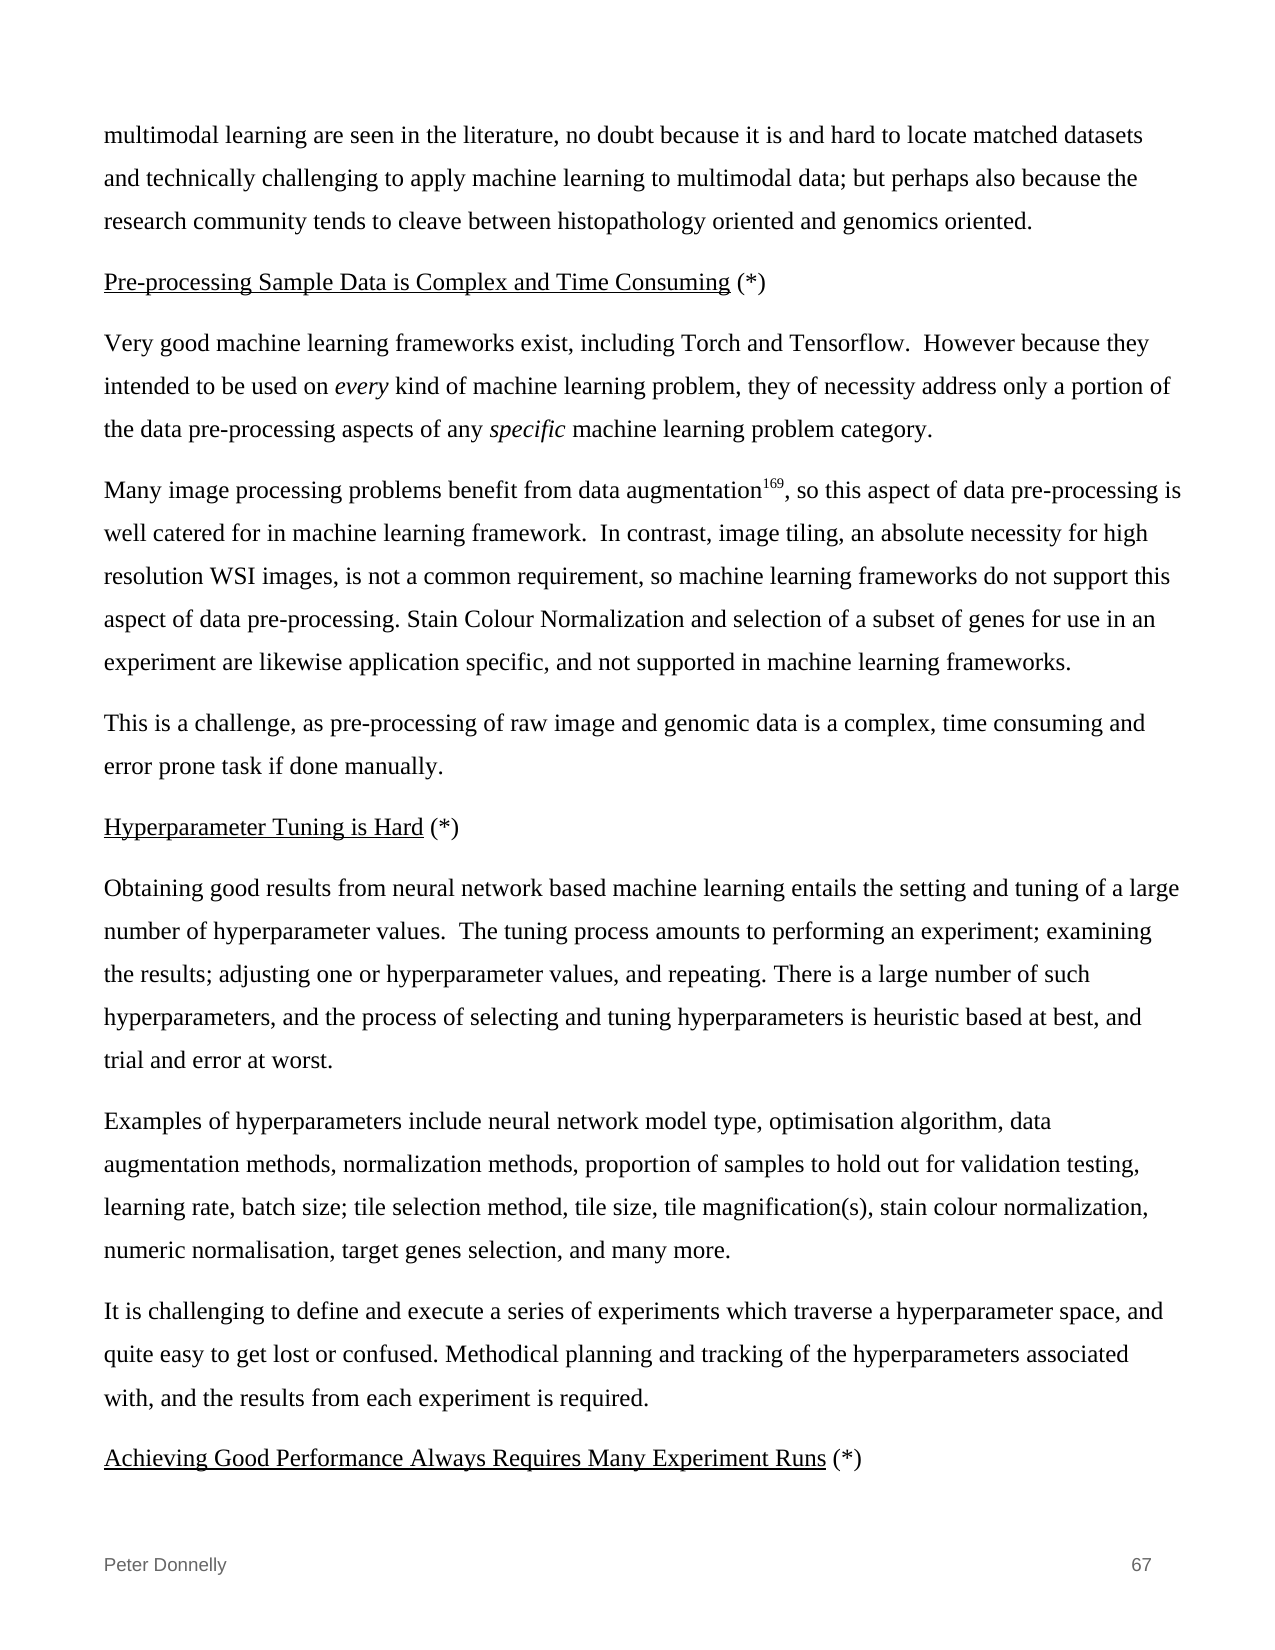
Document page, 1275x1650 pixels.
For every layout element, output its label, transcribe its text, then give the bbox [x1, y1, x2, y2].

text Examples of hyperparameters include neural network model type, optimisation algorithm, data augmentation methods, normalization methods, proportion of samples to hold out for validation testing, learning rate, batch size; tile selection method, tile size, tile magnification(s), stain colour normalization, numeric normalisation, target genes selection, and many more. [103, 1106, 1181, 1264]
text Hyperparameter Tuning is Hard (*) [103, 812, 1181, 841]
text It is challenging to define and execute a series of experiments which traverse a hyperparameter space, and quite easy to get lost or confused. Methodical planning and tracking of the hyperparameters associated with, and the results from each experiment is required. [103, 1296, 1181, 1411]
text multimodal learning are seen in the literature, no doubt because it is and hard to locate matched datasets and technically challenging to apply machine learning to multimodal data; but perhaps also because the research community tends to cleave between histopathology oriented and genomics oriented. [103, 120, 1181, 235]
text Achieving Good Performance Always Requires Many Experiment Runs (*) [103, 1443, 1181, 1472]
text Pre-processing Sample Data is Complex and Time Consuming (*) [103, 267, 1181, 296]
text Very good machine learning frameworks exist, including Torch and Tensorflow. However because they intended to be used on every kind of machine learning problem, they of necessity address only a portion of the data pre-processing aspects of any specific machine learning problem category. [103, 328, 1181, 443]
text Many image processing problems benefit from data augmentation, so this aspect of data pre-processing is well catered for in machine learning framework. In contrast, image tiling, an absolute necessity for high resolution WSI images, is not a common requirement, so machine learning frameworks do not support this aspect of data pre-processing. Stain Colour Normalization and selection of a subset of genes for use in an experiment are likewise application specific, and not supported in machine learning frameworks. [103, 475, 1181, 676]
text Obtaining good results from neural network based machine learning entails the setting and tuning of a large number of hyperparameter values. The tuning process amounts to performing an experiment; examining the results; adjusting one or hyperparameter values, and repeating. There is a large number of such hyperparameters, and the process of selecting and tuning hyperparameters is heuristic based at best, and trial and error at worst. [103, 873, 1181, 1074]
text This is a challenge, as pre-processing of raw image and genomic data is a complex, time consuming and error prone task if done manually. [103, 708, 1181, 780]
